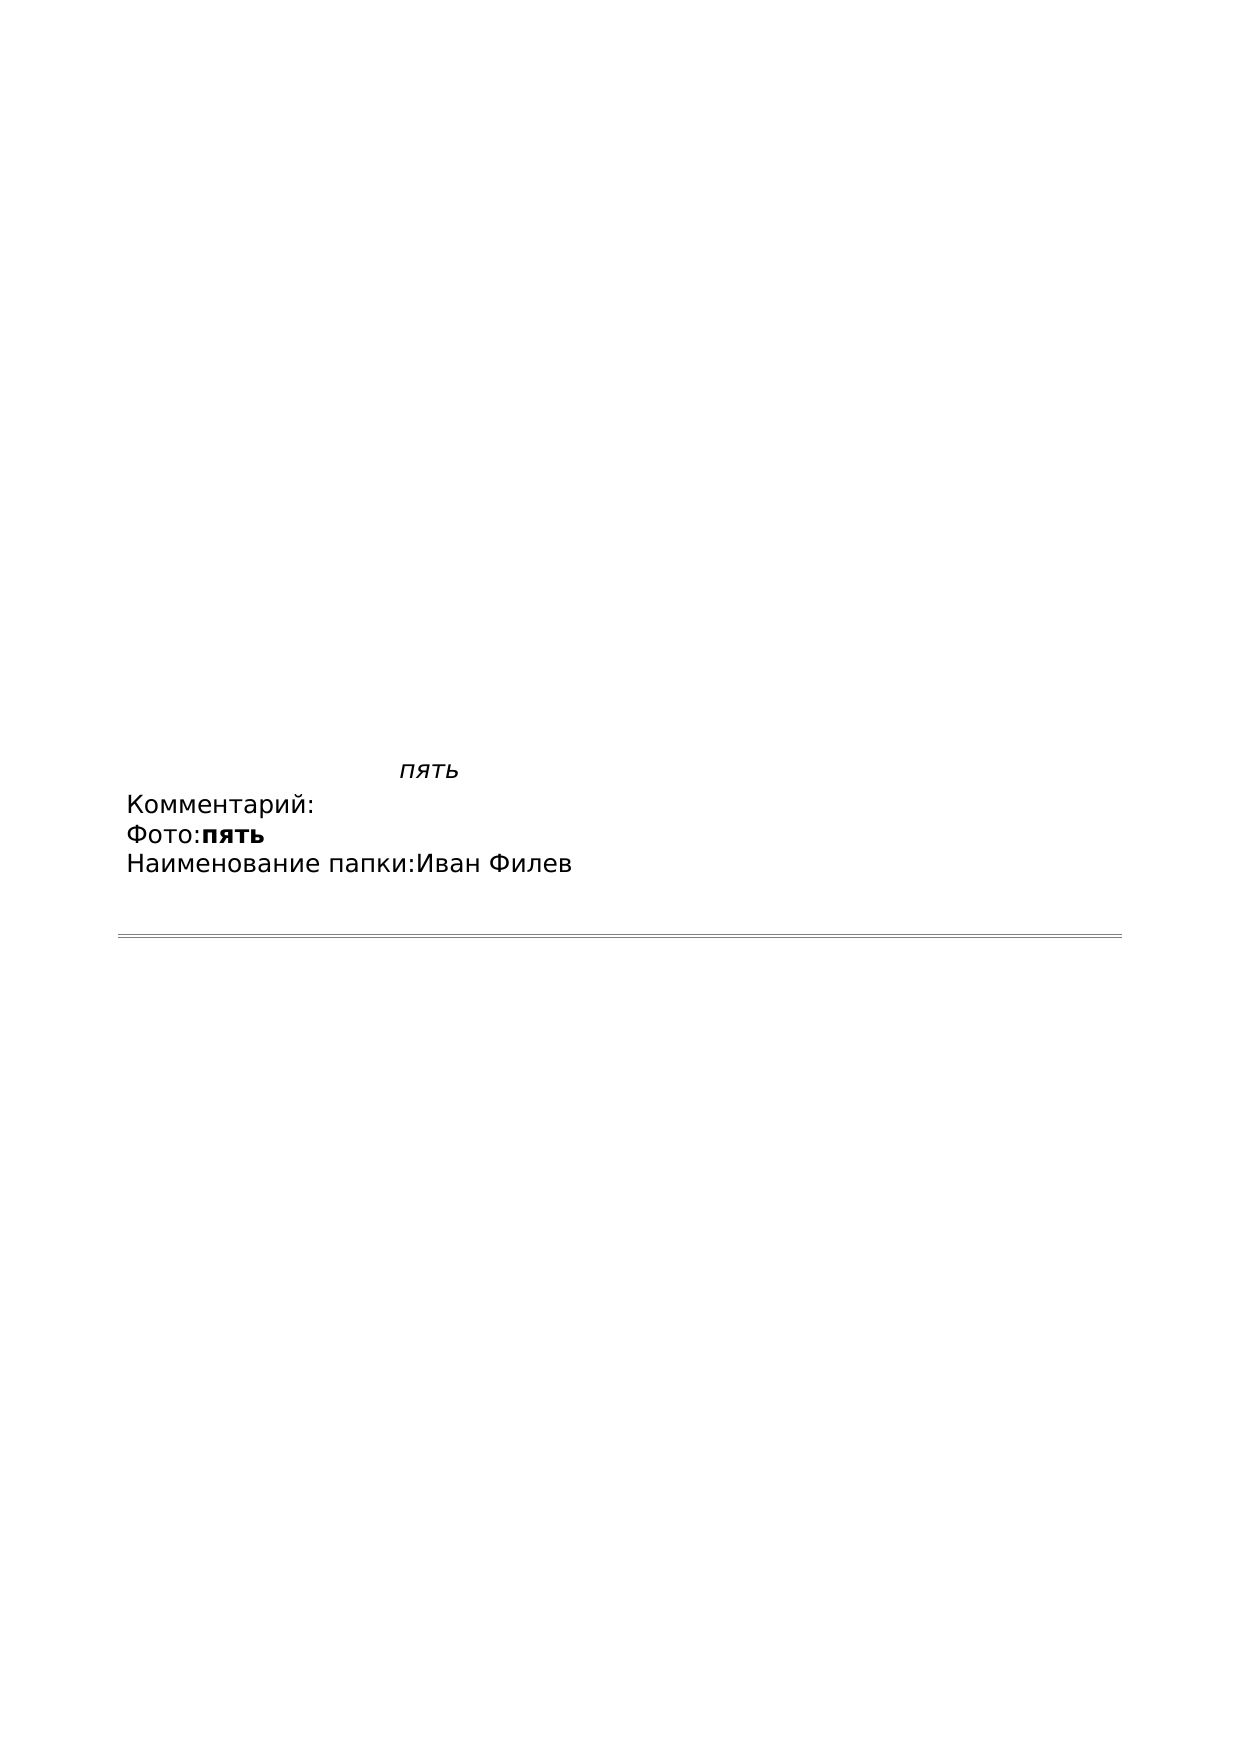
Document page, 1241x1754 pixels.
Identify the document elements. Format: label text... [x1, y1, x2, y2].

text Комментарий: Фото:пять Наименование папки:Иван Филев [118, 118, 1122, 907]
text пять [118, 131, 743, 785]
